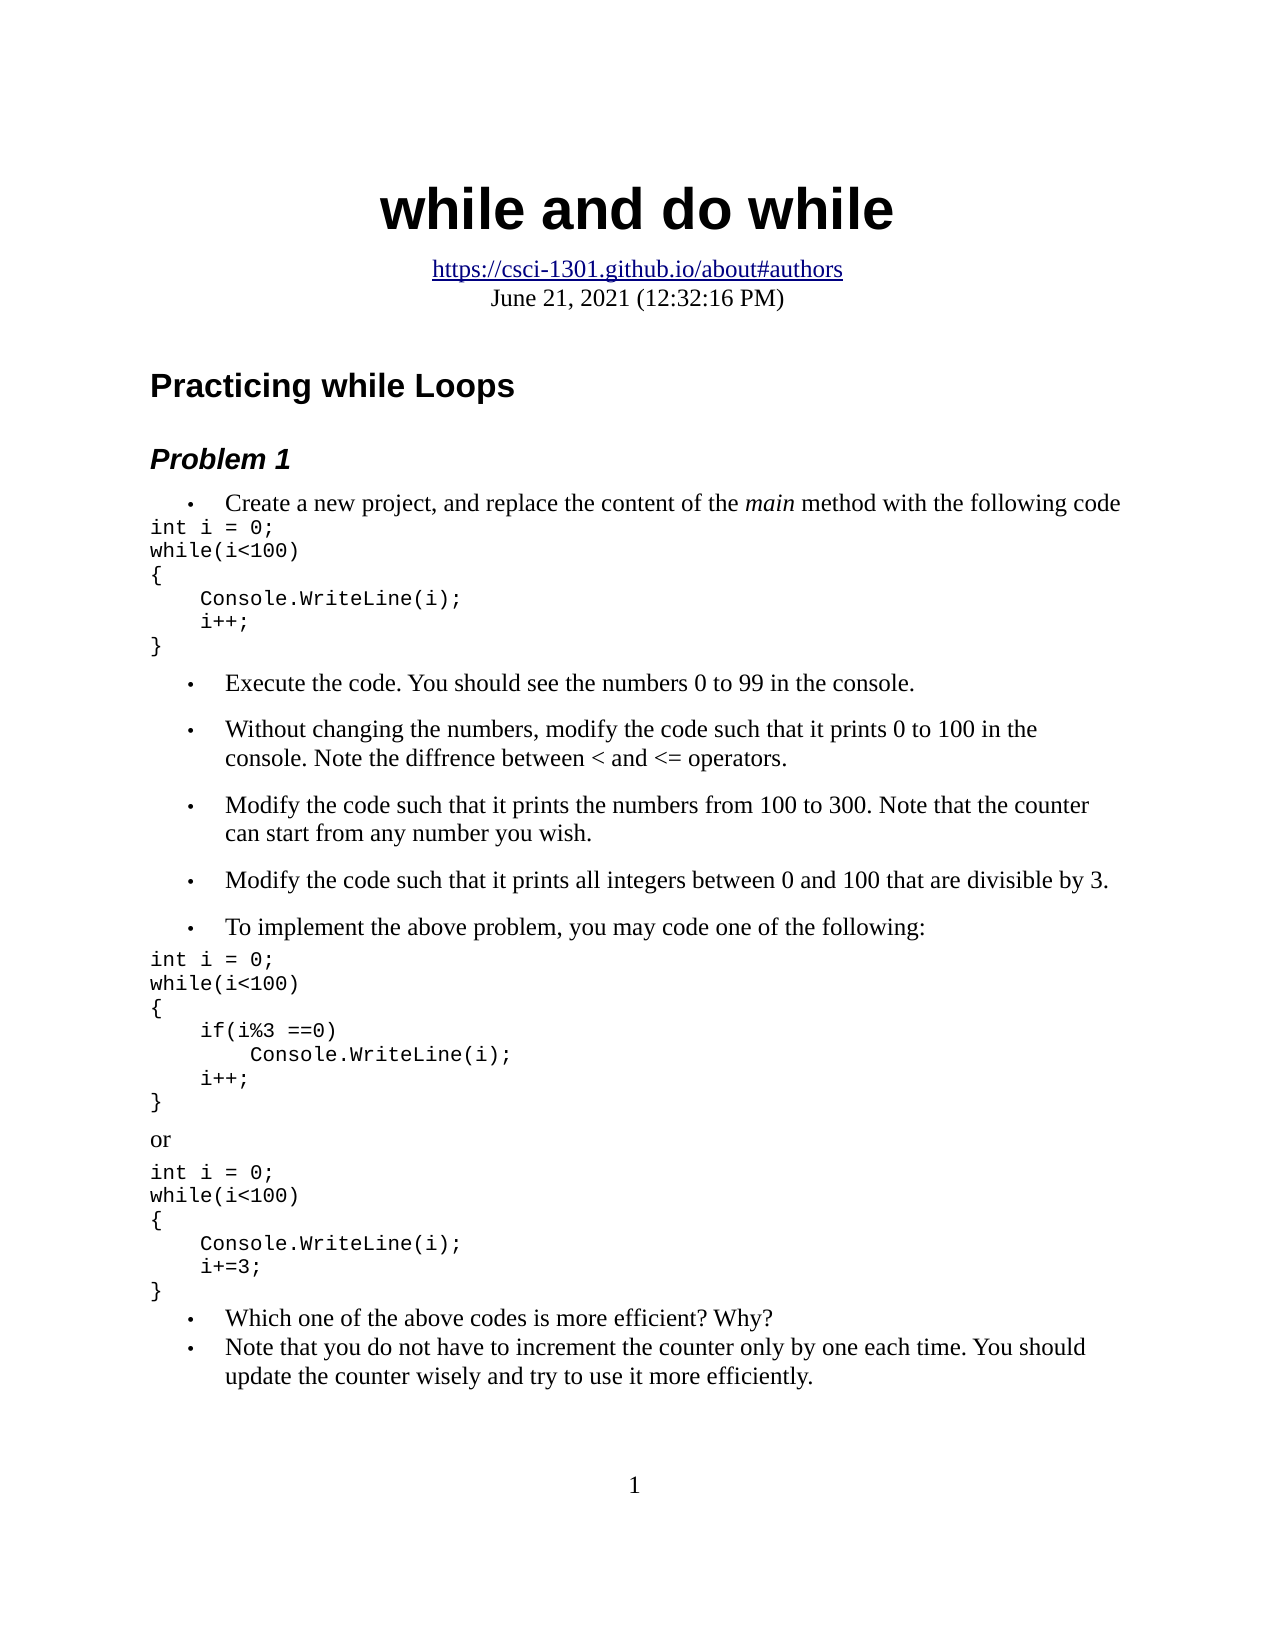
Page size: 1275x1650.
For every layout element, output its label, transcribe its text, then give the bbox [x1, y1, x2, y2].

text while(i<100) [150, 973, 1125, 997]
list Without changing the numbers, modify the code such that it prints 0 to 100 in the console. Note the diffrence between < and <= operators. [187, 714, 1125, 772]
text i++; [150, 611, 1125, 635]
text { [150, 1209, 1125, 1233]
list Modify the code such that it prints the numbers from 100 to 300. Note that the counter can start from any number you wish. [187, 790, 1125, 847]
text } [150, 1280, 1125, 1303]
list Modify the code such that it prints all integers between 0 and 100 that are divisible by 3. [187, 865, 1125, 894]
list To implement the above problem, you may code one of the following: [187, 912, 1125, 941]
text Console.WriteLine(i); [150, 588, 1125, 611]
text int i = 0; [150, 1162, 1125, 1185]
text https://csci-1301.github.io/about#authors [150, 254, 1125, 283]
text } [150, 635, 1125, 659]
text Console.WriteLine(i); [150, 1044, 1125, 1068]
text { [150, 564, 1125, 588]
text int i = 0; [150, 517, 1125, 540]
title while and do while [150, 175, 1125, 242]
list Execute the code. You should see the numbers 0 to 99 in the console. [187, 668, 1125, 696]
text i++; [150, 1068, 1125, 1091]
list Create a new project, and replace the content of the main method with the following code [187, 488, 1125, 517]
list Which one of the above codes is more efficient? Why? [187, 1303, 1125, 1332]
text { [150, 997, 1125, 1020]
text } [150, 1091, 1125, 1115]
text or [150, 1124, 1125, 1153]
text int i = 0; [150, 949, 1125, 973]
text while(i<100) [150, 540, 1125, 564]
text if(i%3 ==0) [150, 1020, 1125, 1044]
subtitle Practicing while Loops [150, 366, 1125, 404]
text June 21, 2021 (12:32:16 PM) [150, 283, 1125, 312]
text Console.WriteLine(i); [150, 1233, 1125, 1256]
subtitle Problem 1 [150, 442, 1125, 476]
list Note that you do not have to increment the counter only by one each time. You should update the counter wisely and try to use it more efficiently. [187, 1332, 1125, 1390]
text i+=3; [150, 1256, 1125, 1280]
text while(i<100) [150, 1185, 1125, 1209]
